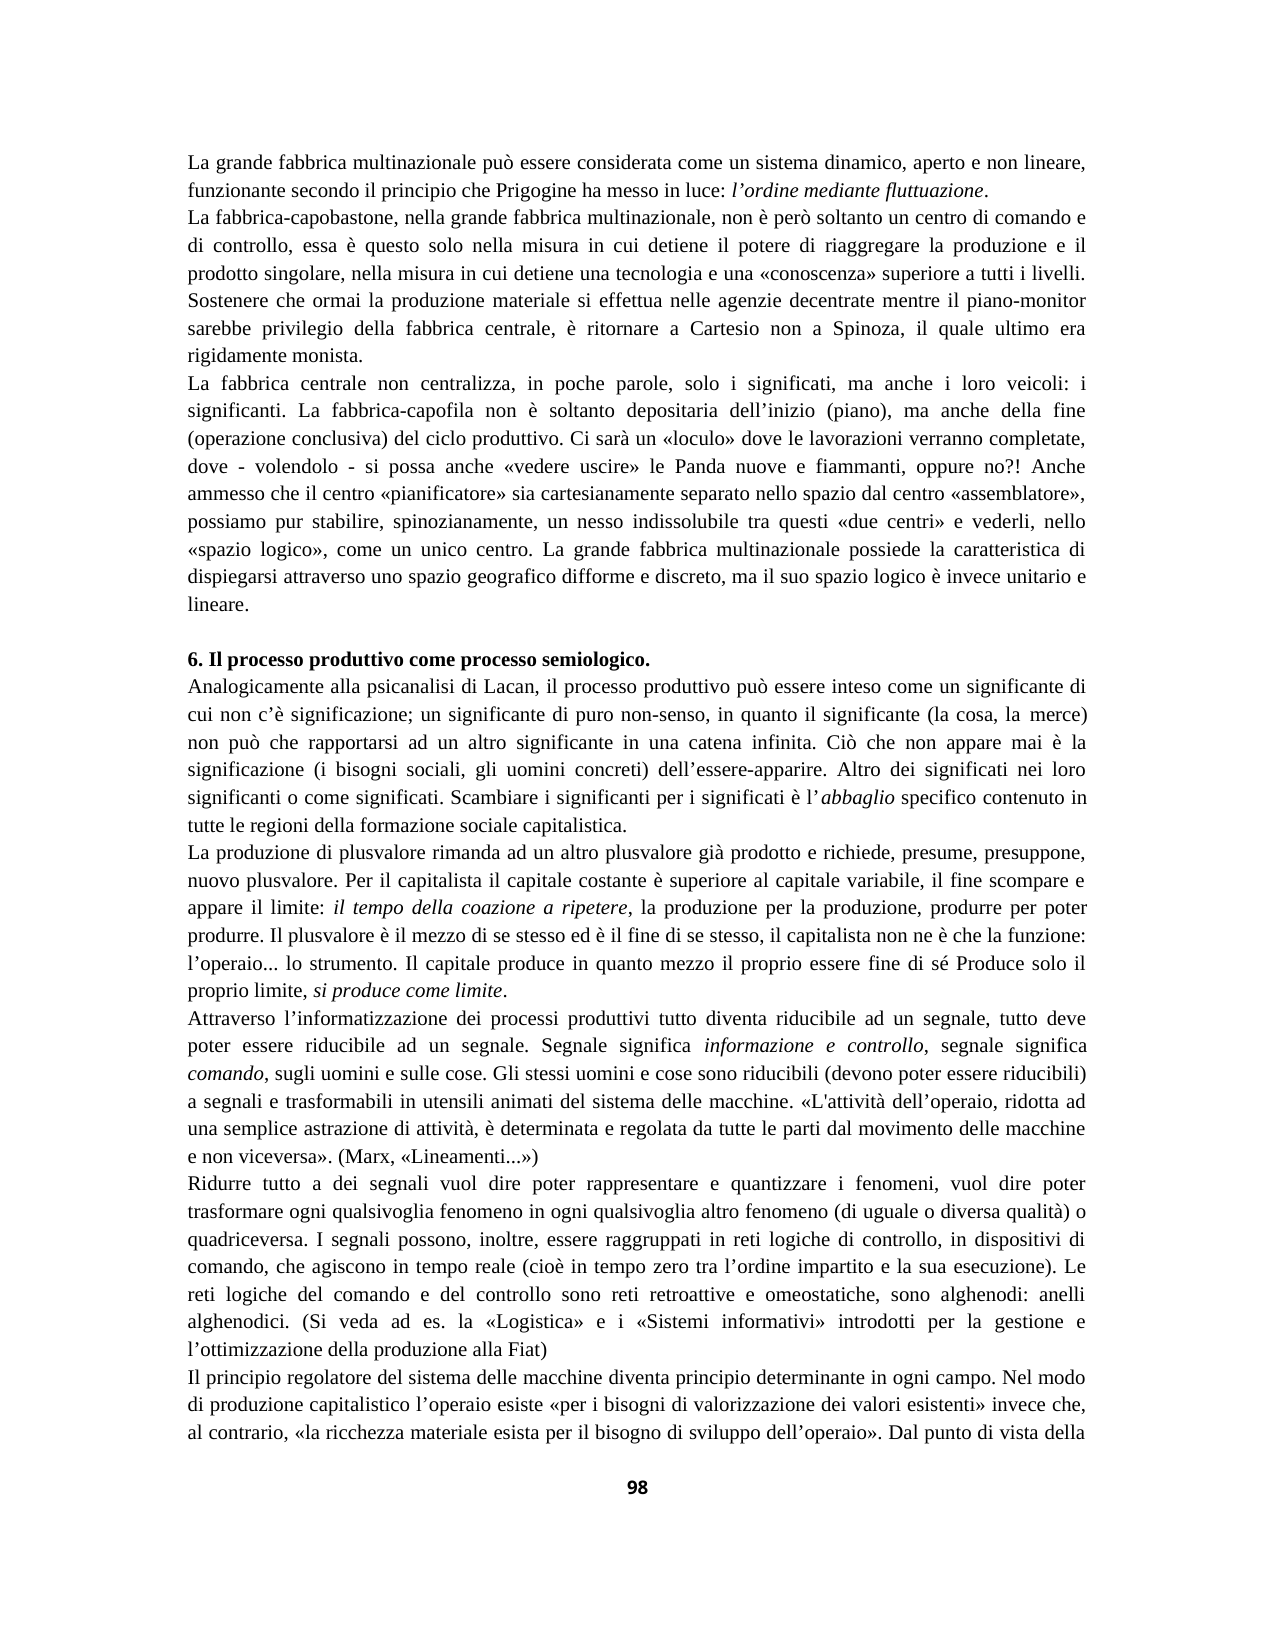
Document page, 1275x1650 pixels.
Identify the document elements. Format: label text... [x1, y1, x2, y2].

text Attraverso l’informatizzazione dei processi produttivi tutto diventa riducibile ad un segnale, tutto deve poter essere riducibile ad un segnale. Segnale significa informazione e controllo, segnale significa comando, sugli uomini e sulle cose. Gli stessi uomini e cose sono riducibili (devono poter essere riducibili) a segnali e trasformabili in utensili animati del sistema delle macchine. «L'attività dell’operaio, ridotta ad una semplice astrazione di attività, è determinata e regolata da tutte le parti dal movimento delle macchine e non viceversa». (Marx, «Lineamenti...») [187, 1006, 1087, 1168]
text Analogicamente alla psicanalisi di Lacan, il processo produttivo può essere inteso come un significante di cui non c’è significazione; un significante di puro non-senso, in quanto il significante (la cosa, la merce) non può che rapportarsi ad un altro significante in una catena infinita. Ciò che non appare mai è la significazione (i bisogni sociali, gli uomini concreti) dell’essere-apparire. Altro dei significati nei loro significanti o come significati. Scambiare i significanti per i significati è l’abbaglio specifico contenuto in tutte le regioni della formazione sociale capitalistica. [187, 674, 1087, 837]
text La fabbrica centrale non centralizza, in poche parole, solo i significati, ma anche i loro veicoli: i significanti. La fabbrica-capofila non è soltanto depositaria dell’inizio (piano), ma anche della fine (operazione conclusiva) del ciclo produttivo. Ci sarà un «loculo» dove le lavorazioni verranno completate, dove - volendolo - si possa anche «vedere uscire» le Panda nuove e fiammanti, oppure no?! Anche ammesso che il centro «pianificatore» sia cartesianamente separato nello spazio dal centro «assemblatore», possiamo pur stabilire, spinozianamente, un nesso indissolubile tra questi «due centri» e vederli, nello «spazio logico», come un unico centro. La grande fabbrica multinazionale possiede la caratteristica di dispiegarsi attraverso uno spazio geografico difforme e discreto, ma il suo spazio logico è invece unitario e lineare. [187, 371, 1087, 616]
text Ridurre tutto a dei segnali vuol dire poter rappresentare e quantizzare i fenomeni, vuol dire poter trasformare ogni qualsivoglia fenomeno in ogni qualsivoglia altro fenomeno (di uguale o diversa qualità) o quadriceversa. I segnali possono, inoltre, essere raggruppati in reti logiche di controllo, in dispositivi di comando, che agiscono in tempo reale (cioè in tempo zero tra l’ordine impartito e la sua esecuzione). Le reti logiche del comando e del controllo sono reti retroattive e omeostatiche, sono alghenodi: anelli alghenodici. (Si veda ad es. la «Logistica» e i «Sistemi informativi» introdotti per la gestione e l’ottimizzazione della produzione alla Fiat) [187, 1171, 1087, 1361]
text La produzione di plusvalore rimanda ad un altro plusvalore già prodotto e richiede, presume, presuppone, nuovo plusvalore. Per il capitalista il capitale costante è superiore al capitale variabile, il fine scompare e appare il limite: il tempo della coazione a ripetere, la produzione per la produzione, produrre per poter produrre. Il plusvalore è il mezzo di se stesso ed è il fine di se stesso, il capitalista non ne è che la funzione: l’operaio... lo strumento. Il capitale produce in quanto mezzo il proprio essere fine di sé Produce solo il proprio limite, si produce come limite. [187, 840, 1087, 1002]
text Il principio regolatore del sistema delle macchine diventa principio determinante in ogni campo. Nel modo di produzione capitalistico l’operaio esiste «per i bisogni di valorizzazione dei valori esistenti» invece che, al contrario, «la ricchezza materiale esista per il bisogno di sviluppo dell’operaio». Dal punto di vista della [187, 1364, 1087, 1444]
text La grande fabbrica multinazionale può essere considerata come un sistema dinamico, aperto e non lineare, funzionante secondo il principio che Prigogine ha messo in luce: l’ordine mediante fluttuazione. [187, 150, 1087, 202]
text La fabbrica-capobastone, nella grande fabbrica multinazionale, non è però soltanto un centro di comando e di controllo, essa è questo solo nella misura in cui detiene il potere di riaggregare la produzione e il prodotto singolare, nella misura in cui detiene una tecnologia e una «conoscenza» superiore a tutti i livelli. Sostenere che ormai la produzione materiale si effettua nelle agenzie decentrate mentre il piano-monitor sarebbe privilegio della fabbrica centrale, è ritornare a Cartesio non a Spinoza, il quale ultimo era rigidamente monista. [187, 205, 1087, 367]
text 6. Il processo produttivo come processo semiologico. [187, 647, 1087, 671]
